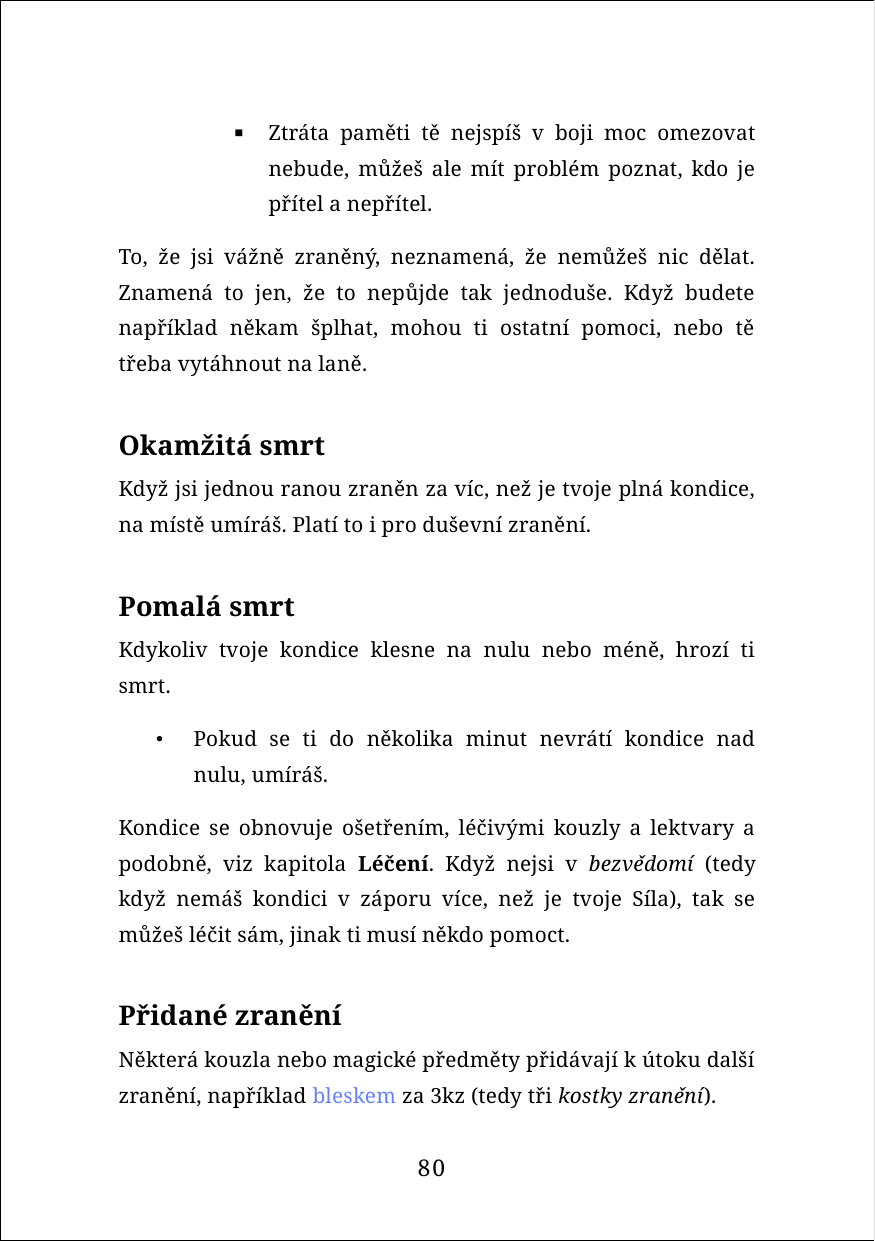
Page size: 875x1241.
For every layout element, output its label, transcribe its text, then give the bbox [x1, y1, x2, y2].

text Některá kouzla nebo magické předměty přidávají k útoku další zranění, například bleskem za 3kz (tedy tři kostky zranění). [118, 1045, 756, 1109]
list Ztráta paměti tě nejspíš v boji moc omezovat nebude, můžeš ale mít problém poznat, kdo je přítel a nepřítel. [231, 118, 756, 218]
text Když jsi jednou ranou zraněn za víc, než je tvoje plná kondice, na místě umíráš. Platí to i pro duševní zranění. [118, 474, 756, 538]
text Kdykoliv tvoje kondice klesne na nulu nebo méně, hrozí ti smrt. [118, 636, 756, 699]
subtitle Pomalá smrt [118, 587, 756, 624]
text To, že jsi vážně zraněný, neznamená, že nemůžeš nic dělat. Znamená to jen, že to nepůjde tak jednoduše. Když budete například někam šplhat, mohou ti ostatní pomoci, nebo tě třeba vytáhnout na laně. [118, 242, 756, 377]
list Pokud se ti do několika minut nevrátí kondice nad nulu, umíráš. [156, 724, 756, 788]
subtitle Okamžitá smrt [118, 426, 756, 463]
subtitle Přidané zranění [118, 997, 756, 1033]
text Kondice se obnovuje ošetřením, léčivými kouzly a lektvary a podobně, viz kapitola Léčení. Když nejsi v bezvědomí (tedy když nemáš kondici v záporu více, než je tvoje Síla), tak se můžeš léčit sám, jinak ti musí někdo pomoct. [118, 813, 756, 948]
